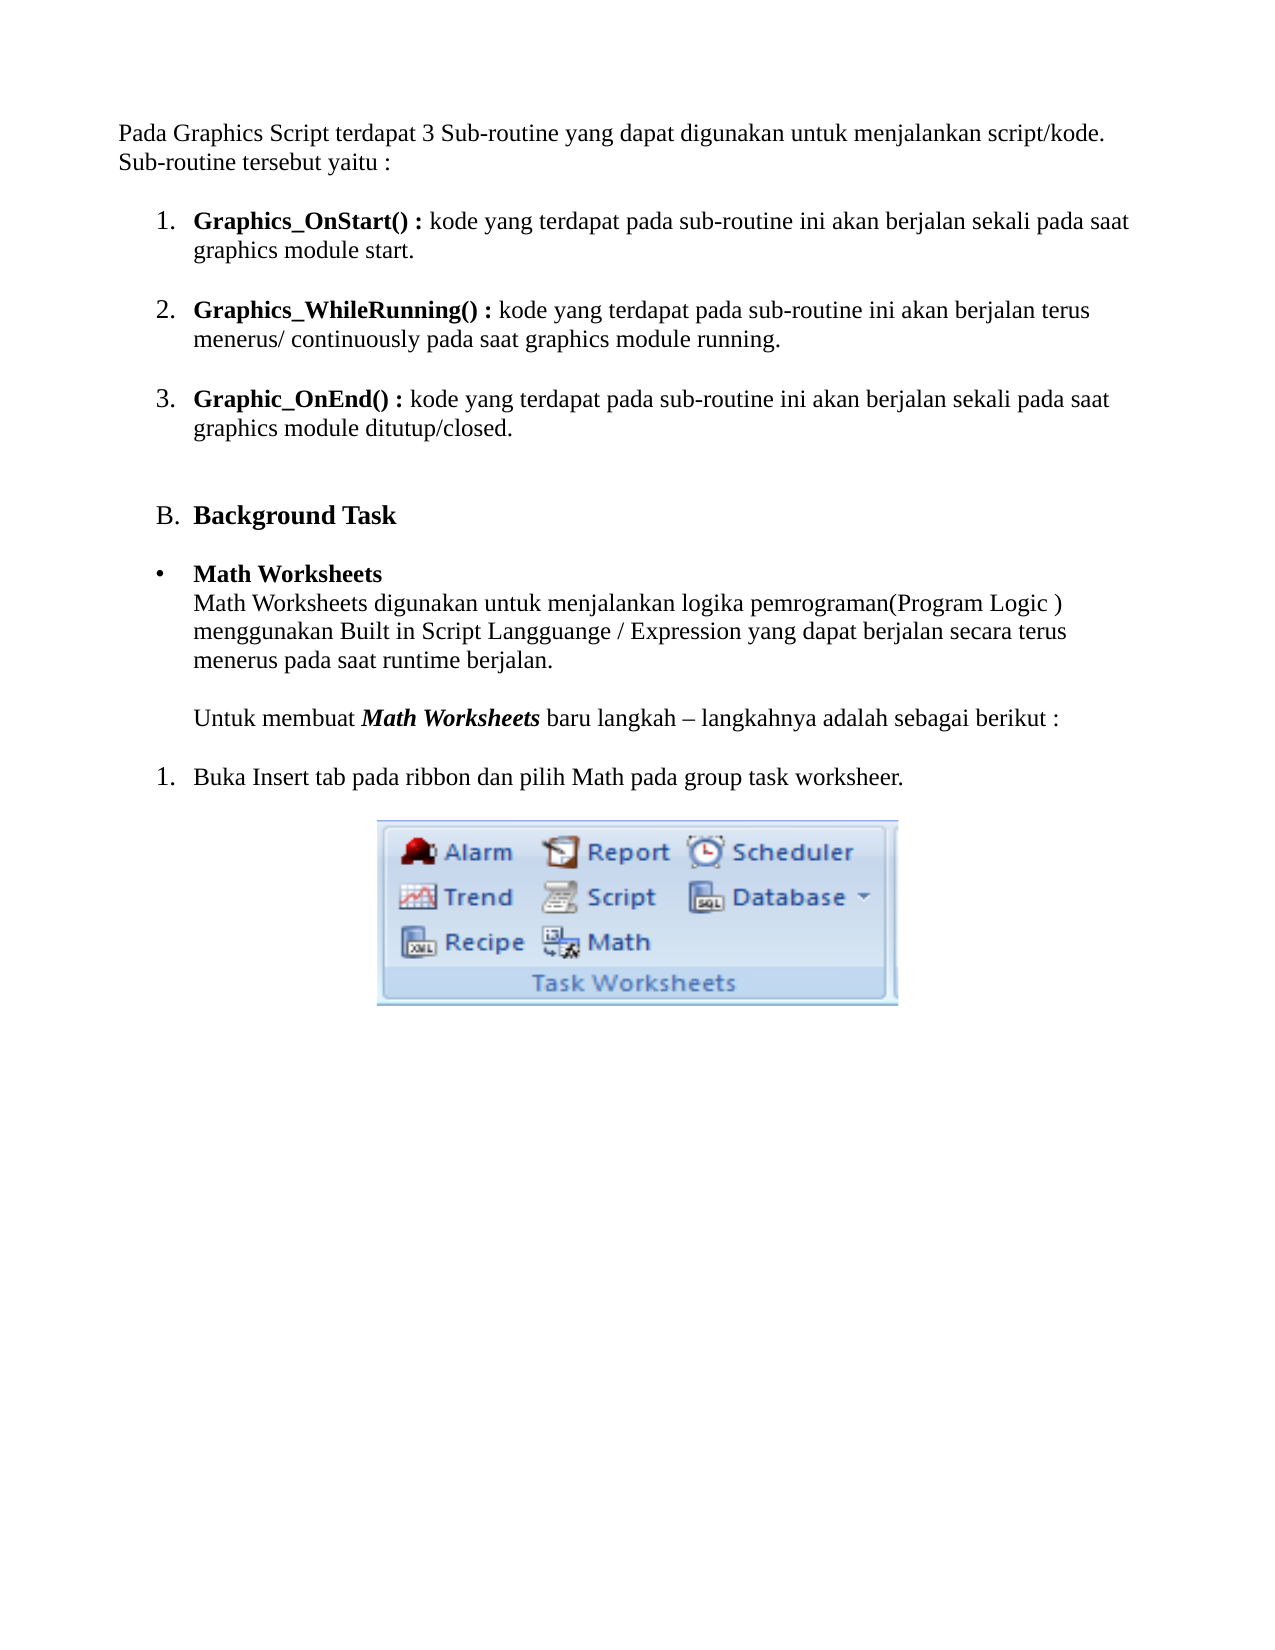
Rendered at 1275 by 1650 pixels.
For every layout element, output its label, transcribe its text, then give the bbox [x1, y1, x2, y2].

list Graphics_OnStart() : kode yang terdapat pada sub-routine ini akan berjalan sekali pada saat graphics module start. [156, 204, 1157, 264]
picture [376, 820, 899, 1006]
list Math Worksheets [156, 559, 1157, 588]
list Graphic_OnEnd() : kode yang terdapat pada sub-routine ini akan berjalan sekali pada saat graphics module ditutup/closed. [156, 382, 1157, 442]
list Buka Insert tab pada ribbon dan pilih Math pada group task worksheer. [156, 760, 1157, 791]
list Untuk membuat Math Worksheets baru langkah – langkahnya adalah sebagai berikut : [156, 703, 1157, 731]
list Graphics_WhileRunning() : kode yang terdapat pada sub-routine ini akan berjalan terus menerus/ continuously pada saat graphics module running. [156, 293, 1157, 353]
list Math Worksheets digunakan untuk menjalankan logika pemrograman(Program Logic ) menggunakan Built in Script Langguange / Expression yang dapat berjalan secara terus menerus pada saat runtime berjalan. [156, 588, 1157, 674]
text Pada Graphics Script terdapat 3 Sub-routine yang dapat digunakan untuk menjalankan script/kode. Sub-routine tersebut yaitu : [118, 118, 1157, 176]
list Background Task [156, 499, 1157, 530]
